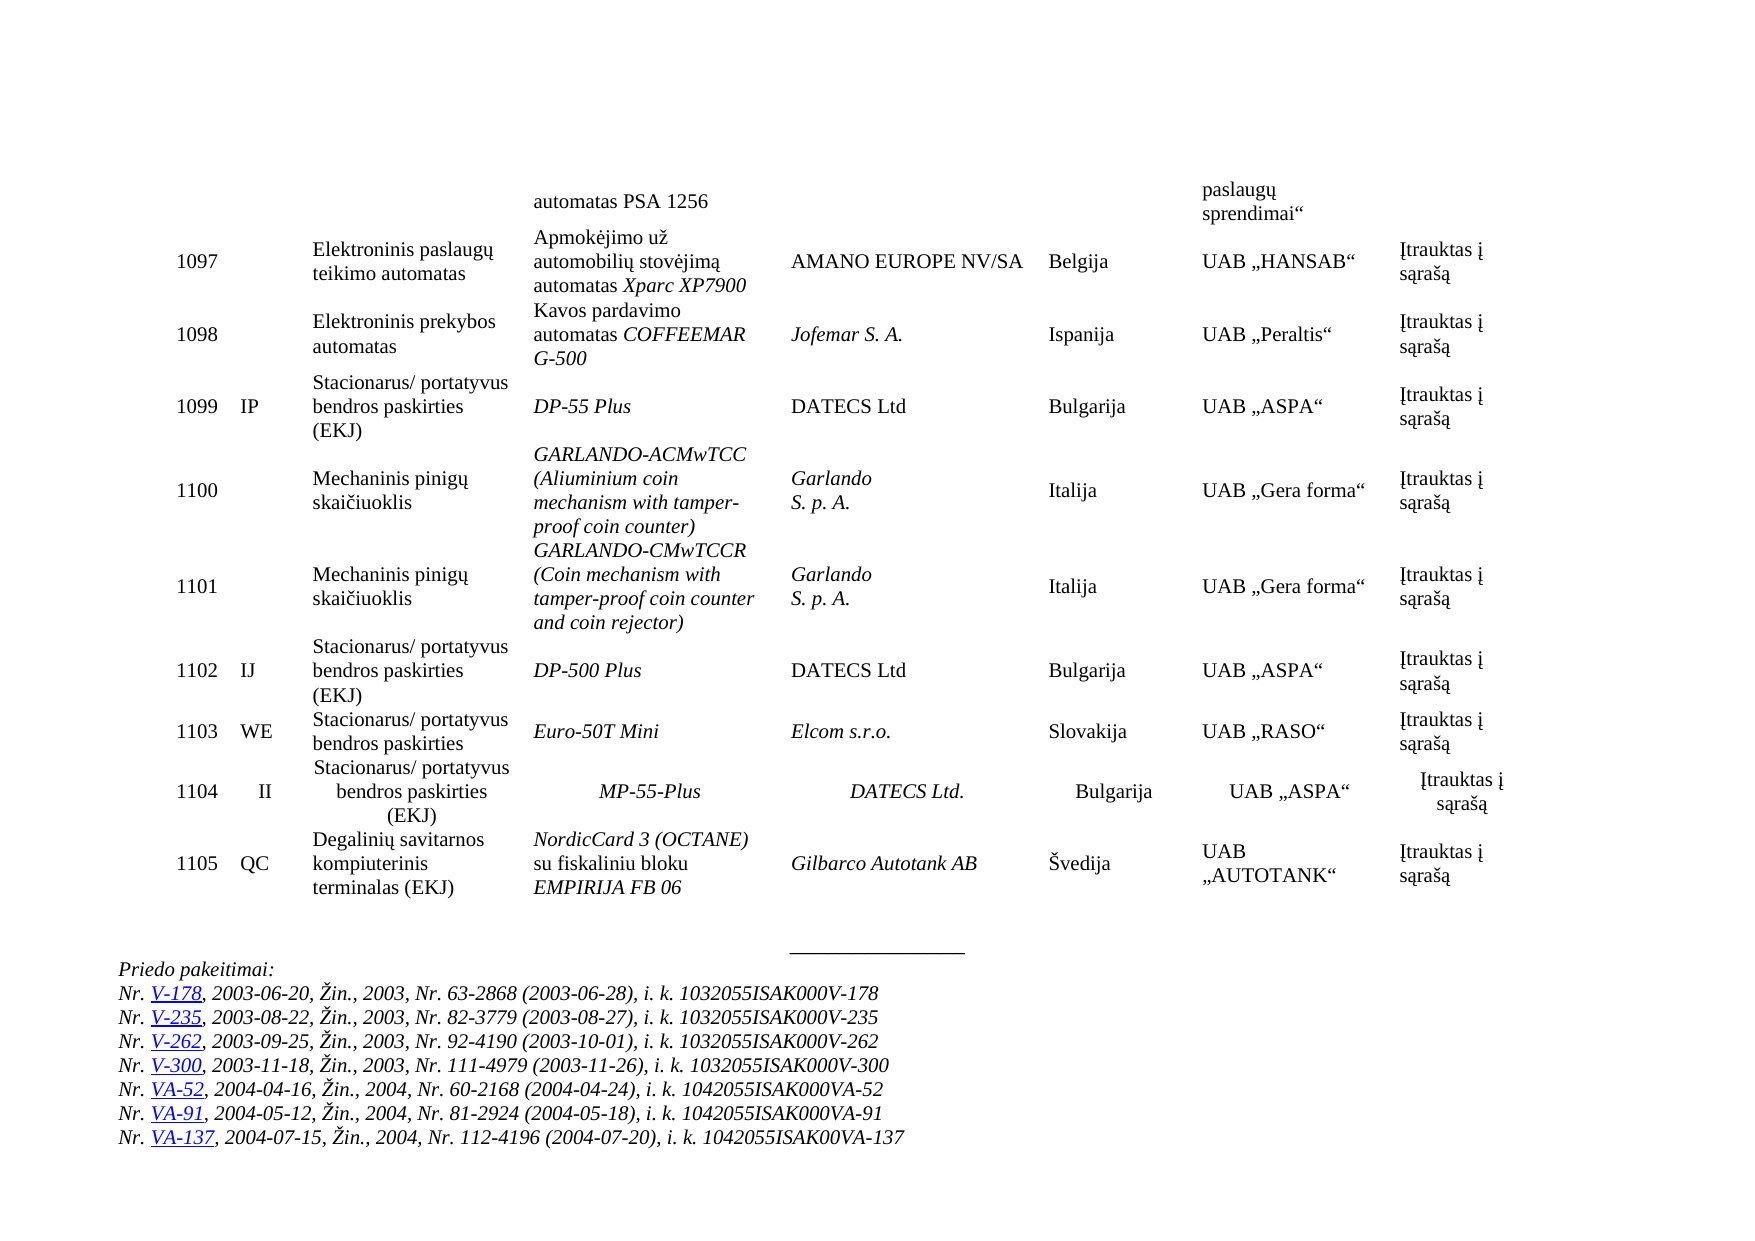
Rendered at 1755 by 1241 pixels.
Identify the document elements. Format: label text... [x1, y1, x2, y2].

table_cell Bulgarija [1037, 634, 1191, 707]
table_cell Elektroninis paslaugų teikimo automatas [301, 225, 522, 297]
table_cell automatas PSA 1256 [522, 177, 779, 225]
table_cell [301, 177, 522, 225]
table_cell DATECS Ltd. [780, 755, 1037, 827]
table_cell GARLANDO-CMwTCCR (Coin mechanism with tamper-proof coin counter and coin rejector) [522, 538, 779, 634]
table_cell UAB „HANSAB“ [1191, 225, 1388, 297]
table_cell Įtrauktas į sąrašą [1388, 707, 1536, 755]
table_cell Garlando S. p. A. [780, 538, 1037, 634]
table_cell Italija [1037, 538, 1191, 634]
table_cell 1105 [100, 827, 229, 899]
table_cell [229, 225, 301, 297]
table_cell Belgija [1037, 225, 1191, 297]
table_cell UAB „RASO“ [1191, 707, 1388, 755]
table_cell [229, 538, 301, 634]
table_cell DP-500 Plus [522, 634, 779, 707]
table_cell Slovakija [1037, 707, 1191, 755]
table_cell Bulgarija [1037, 370, 1191, 442]
table_cell 1099 [100, 370, 229, 442]
table_cell IP [229, 370, 301, 442]
table_cell IJ [229, 634, 301, 707]
table_cell paslaugų sprendimai“ [1191, 177, 1388, 225]
table_cell [1388, 177, 1536, 225]
table_cell [229, 442, 301, 538]
table_cell UAB „ASPA“ [1191, 370, 1388, 442]
table_cell Degalinių savitarnos kompiuterinis terminalas (EKJ) [301, 827, 522, 899]
table_cell Įtrauktas į sąrašą [1388, 538, 1536, 634]
text Nr. V-178, 2003-06-20, Žin., 2003, Nr. 63-2868 (2003-06-28), i. k. 1032055ISAK000V-178 [118, 981, 1636, 1005]
table_cell Įtrauktas į sąrašą [1388, 298, 1536, 370]
table_cell UAB „Gera forma“ [1191, 538, 1388, 634]
table_cell 1101 [100, 538, 229, 634]
table_cell Euro-50T Mini [522, 707, 779, 755]
text Nr. V-235, 2003-08-22, Žin., 2003, Nr. 82-3779 (2003-08-27), i. k. 1032055ISAK000V-235 [118, 1005, 1636, 1029]
table_cell Įtrauktas į sąrašą [1388, 442, 1536, 538]
table_cell Gilbarco Autotank AB [780, 827, 1037, 899]
table_cell UAB „Gera forma“ [1191, 442, 1388, 538]
table_cell 1100 [100, 442, 229, 538]
table_cell UAB „AUTOTANK“ [1191, 827, 1388, 899]
table_cell Mechaninis pinigų skaičiuoklis [301, 538, 522, 634]
table_cell UAB „ASPA“ [1191, 634, 1388, 707]
table_cell [229, 298, 301, 370]
table_cell Stacionarus/ portatyvus bendros paskirties [301, 707, 522, 755]
table_cell MP-55-Plus [522, 755, 779, 827]
table_cell 1097 [100, 225, 229, 297]
table_cell DATECS Ltd [780, 370, 1037, 442]
table_cell Jofemar S. A. [780, 298, 1037, 370]
table_cell GARLANDO-ACMwTCC (Aliuminium coin mechanism with tamper-proof coin counter) [522, 442, 779, 538]
table_cell Stacionarus/ portatyvus bendros paskirties (EKJ) [301, 634, 522, 707]
table_cell Stacionarus/ portatyvus bendros paskirties (EKJ) [301, 370, 522, 442]
table_cell UAB „Peraltis“ [1191, 298, 1388, 370]
table_cell Įtrauktas į sąrašą [1388, 370, 1536, 442]
table_cell 1103 [100, 707, 229, 755]
table_cell UAB „ASPA“ [1191, 755, 1388, 827]
table_cell Kavos pardavimo automatas COFFEEMAR G-500 [522, 298, 779, 370]
text ______________ [118, 928, 1636, 957]
table_cell Įtrauktas į sąrašą [1388, 827, 1536, 899]
table_cell Bulgarija [1037, 755, 1191, 827]
table_cell Italija [1037, 442, 1191, 538]
table_cell Mechaninis pinigų skaičiuoklis [301, 442, 522, 538]
table_cell Garlando S. p. A. [780, 442, 1037, 538]
text Nr. V-300, 2003-11-18, Žin., 2003, Nr. 111-4979 (2003-11-26), i. k. 1032055ISAK000V-300 [118, 1053, 1636, 1077]
table_cell WE [229, 707, 301, 755]
table_cell II [229, 755, 301, 827]
table_cell [100, 177, 229, 225]
table_cell DP-55 Plus [522, 370, 779, 442]
table_cell Įtrauktas į sąrašą [1388, 755, 1536, 827]
table_cell [229, 177, 301, 225]
table_cell [780, 177, 1037, 225]
table_cell Apmokėjimo už automobilių stovėjimą automatas Xparc XP7900 [522, 225, 779, 297]
table_cell 1102 [100, 634, 229, 707]
table_cell Įtrauktas į sąrašą [1388, 225, 1536, 297]
table_cell 1098 [100, 298, 229, 370]
table_cell Elektroninis prekybos automatas [301, 298, 522, 370]
table_cell DATECS Ltd [780, 634, 1037, 707]
table_cell Švedija [1037, 827, 1191, 899]
text Nr. VA-91, 2004-05-12, Žin., 2004, Nr. 81-2924 (2004-05-18), i. k. 1042055ISAK000VA-91 [118, 1101, 1636, 1125]
text Nr. VA-52, 2004-04-16, Žin., 2004, Nr. 60-2168 (2004-04-24), i. k. 1042055ISAK000VA-52 [118, 1077, 1636, 1101]
text Priedo pakeitimai: [118, 957, 1636, 981]
table_cell [1037, 177, 1191, 225]
table_cell QC [229, 827, 301, 899]
table_cell AMANO EUROPE NV/SA [780, 225, 1037, 297]
table_cell 1104 [100, 755, 229, 827]
text Nr. VA-137, 2004-07-15, Žin., 2004, Nr. 112-4196 (2004-07-20), i. k. 1042055ISAK00VA-137 [118, 1125, 1636, 1149]
table_cell Stacionarus/ portatyvus bendros paskirties (EKJ) [301, 755, 522, 827]
table_cell Įtrauktas į sąrašą [1388, 634, 1536, 707]
table_cell Ispanija [1037, 298, 1191, 370]
text Nr. V-262, 2003-09-25, Žin., 2003, Nr. 92-4190 (2003-10-01), i. k. 1032055ISAK000V-262 [118, 1029, 1636, 1053]
table_cell Elcom s.r.o. [780, 707, 1037, 755]
table_cell NordicCard 3 (OCTANE) su fiskaliniu bloku EMPIRIJA FB 06 [522, 827, 779, 899]
